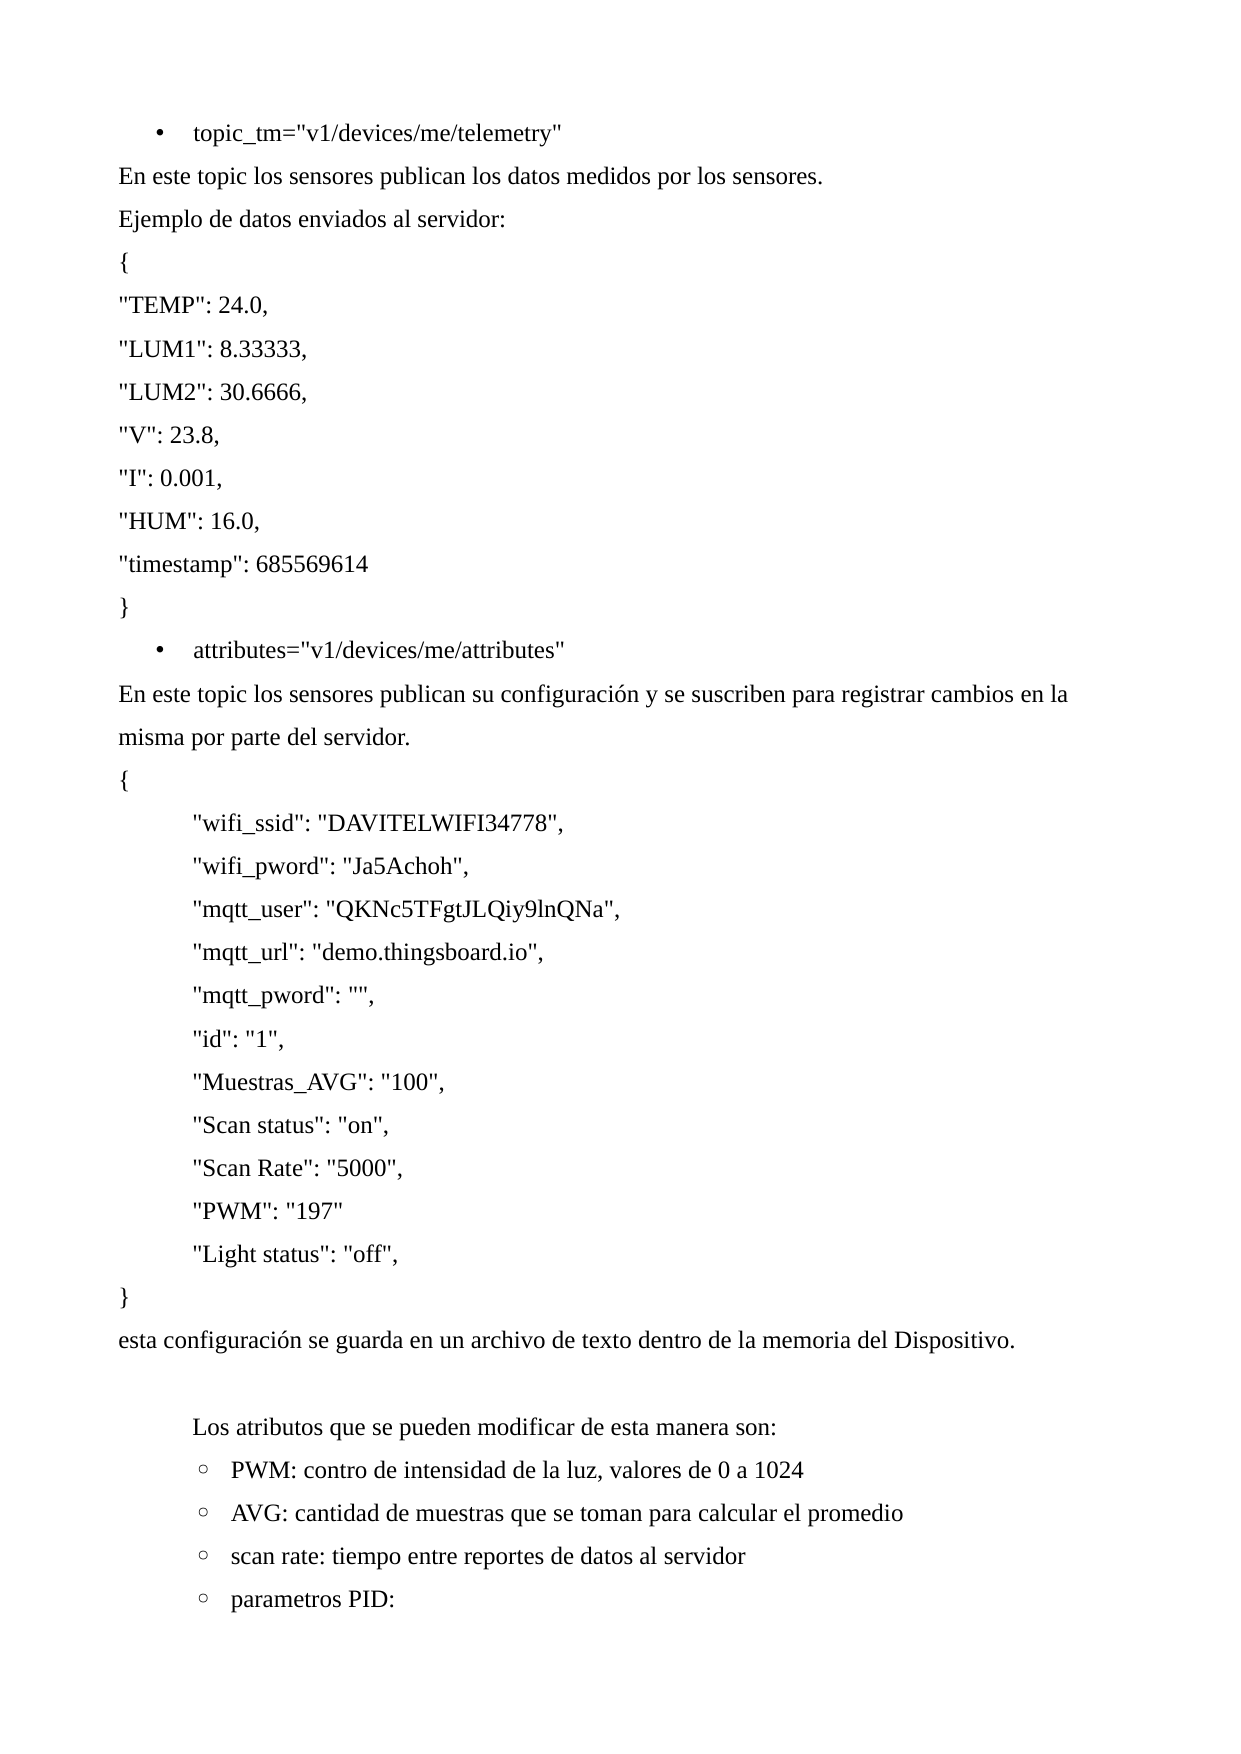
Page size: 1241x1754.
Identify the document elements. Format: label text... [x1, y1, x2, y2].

text "Light status": "off", [118, 1239, 1122, 1268]
list topic_tm="v1/devices/me/telemetry" [156, 118, 1122, 147]
text "V": 23.8, [118, 420, 1122, 449]
list AVG: cantidad de muestras que se toman para calcular el promedio [193, 1498, 1122, 1527]
text "wifi_ssid": "DAVITELWIFI34778", [118, 808, 1122, 837]
text Los atributos que se pueden modificar de esta manera son: [118, 1412, 1122, 1441]
text "wifi_pword": "Ja5Achoh", [118, 851, 1122, 880]
text "I": 0.001, [118, 463, 1122, 492]
text { [118, 247, 1122, 276]
text "Muestras_AVG": "100", [118, 1067, 1122, 1096]
text "id": "1", [118, 1024, 1122, 1052]
text "Scan status": "on", [118, 1110, 1122, 1139]
text "HUM": 16.0, [118, 506, 1122, 535]
text } [118, 592, 1122, 621]
text "mqtt_user": "QKNc5TFgtJLQiy9lnQNa", [118, 894, 1122, 923]
list attributes="v1/devices/me/attributes" [156, 636, 1122, 664]
text "LUM1": 8.33333, [118, 334, 1122, 362]
text } [118, 1282, 1122, 1311]
text "timestamp": 685569614 [118, 549, 1122, 578]
text Ejemplo de datos enviados al servidor: [118, 204, 1122, 233]
text "PWM": "197" [118, 1196, 1122, 1225]
list PWM: contro de intensidad de la luz, valores de 0 a 1024 [193, 1455, 1122, 1484]
text esta configuración se guarda en un archivo de texto dentro de la memoria del Dispositivo. [118, 1326, 1122, 1354]
text "mqtt_url": "demo.thingsboard.io", [118, 937, 1122, 966]
text En este topic los sensores publican los datos medidos por los sensores. [118, 161, 1122, 190]
text "TEMP": 24.0, [118, 291, 1122, 319]
list parametros PID: [193, 1584, 1122, 1613]
text "Scan Rate": "5000", [118, 1153, 1122, 1182]
text "LUM2": 30.6666, [118, 377, 1122, 406]
text "mqtt_pword": "", [118, 981, 1122, 1009]
text { [118, 765, 1122, 794]
text En este topic los sensores publican su configuración y se suscriben para registrar cambios en la misma por parte del servidor. [118, 679, 1122, 751]
list scan rate: tiempo entre reportes de datos al servidor [193, 1541, 1122, 1570]
